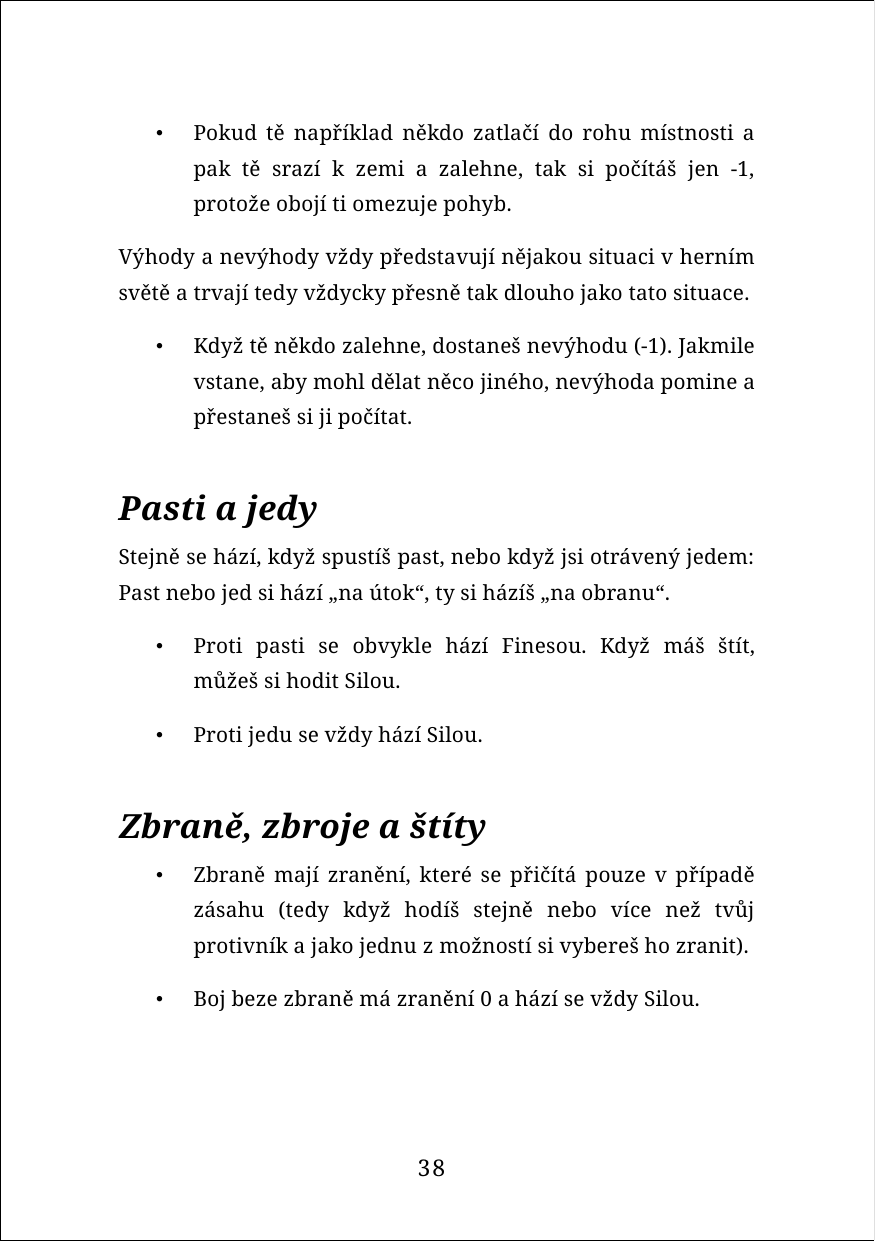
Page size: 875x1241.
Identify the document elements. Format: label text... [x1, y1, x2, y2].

list Boj beze zbraně má zranění 0 a hází se vždy Silou. [156, 984, 756, 1012]
list Proti pasti se obvykle hází Finesou. Když máš štít, můžeš si hodit Silou. [156, 631, 756, 695]
list Pokud tě například někdo zatlačí do rohu místnosti a pak tě srazí k zemi a zalehne, tak si počítáš jen -1, protože obojí ti omezuje pohyb. [156, 118, 756, 218]
list Proti jedu se vždy hází Silou. [156, 720, 756, 748]
text Výhody a nevýhody vždy představují nějakou situaci v herním světě a trvají tedy vždycky přesně tak dlouho jako tato situace. [118, 242, 756, 306]
list Zbraně mají zranění, které se přičítá pouze v případě zásahu (tedy když hodíš stejně nebo více než tvůj protivník a jako jednu z možností si vybereš ho zranit). [156, 860, 756, 959]
list Když tě někdo zalehne, dostaneš nevýhodu (-1). Jakmile vstane, aby mohl dělat něco jiného, nevýhoda pomine a přestaneš si ji počítat. [156, 331, 756, 431]
subtitle Pasti a jedy [118, 485, 756, 531]
text Stejně se hází, když spustíš past, nebo když jsi otrávený jedem: Past nebo jed si hází „na útok“, ty si házíš „na obranu“. [118, 542, 756, 606]
subtitle Zbraně, zbroje a štíty [118, 803, 756, 848]
